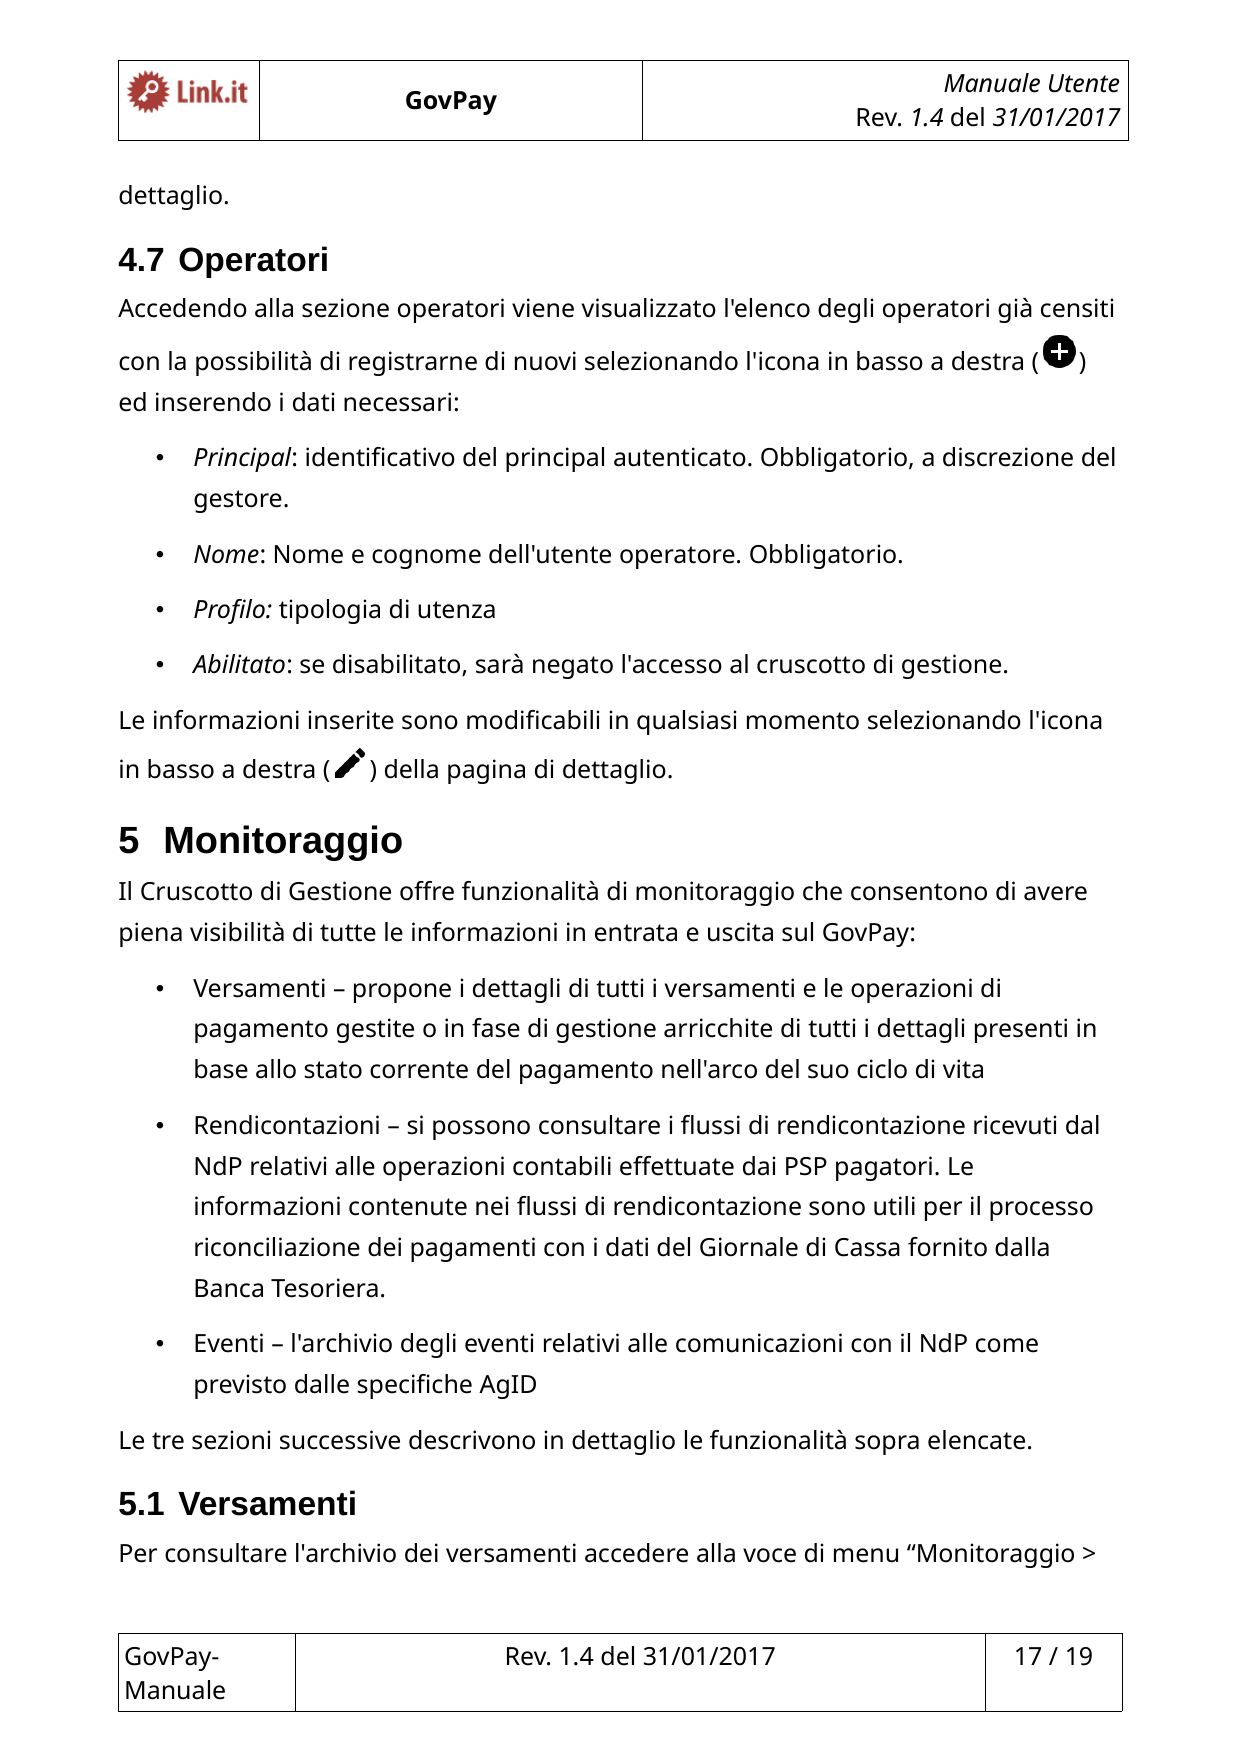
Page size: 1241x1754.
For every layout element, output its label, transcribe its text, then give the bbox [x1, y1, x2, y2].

list Profilo: tipologia di utenza [156, 592, 1122, 626]
text Per consultare l'archivio dei versamenti accedere alla voce di menu “Monitoraggio > [118, 1535, 1122, 1569]
list Rendicontazioni – si possono consultare i flussi di rendicontazione ricevuti dal NdP relativi alle operazioni contabili effettuate dai PSP pagatori. Le informazioni contenute nei flussi di rendicontazione sono utili per il processo riconciliazione dei pagamenti con i dati del Giornale di Cassa fornito dalla Banca Tesoriera. [156, 1107, 1122, 1305]
picture [123, 65, 254, 119]
subtitle Monitoraggio [118, 818, 1122, 862]
text Accedendo alla sezione operatori viene visualizzato l'elenco degli operatori già censiti con la possibilità di registrarne di nuovi selezionando l'icona in basso a destra () ed inserendo i dati necessari: [118, 291, 1122, 419]
picture [330, 743, 370, 783]
subtitle Versamenti [118, 1484, 1122, 1523]
list Eventi – l'archivio degli eventi relativi alle comunicazioni con il NdP come previsto dalle specifiche AgID [156, 1326, 1122, 1401]
text Il Cruscotto di Gestione offre funzionalità di monitoraggio che consentono di avere piena visibilità di tutte le informazioni in entrata e uscita sul GovPay: [118, 874, 1122, 949]
list Principal: identificativo del principal autenticato. Obbligatorio, a discrezione del gestore. [156, 440, 1122, 515]
picture [1039, 331, 1079, 371]
text Le tre sezioni successive descrivono in dettaglio le funzionalità sopra elencate. [118, 1422, 1122, 1456]
list Abilitato: se disabilitato, sarà negato l'accesso al cruscotto di gestione. [156, 647, 1122, 681]
subtitle Operatori [118, 239, 1122, 278]
list Versamenti – propone i dettagli di tutti i versamenti e le operazioni di pagamento gestite o in fase di gestione arricchite di tutti i dettagli presenti in base allo stato corrente del pagamento nell'arco del suo ciclo di vita [156, 970, 1122, 1086]
list Nome: Nome e cognome dell'utente operatore. Obbligatorio. [156, 536, 1122, 570]
text Le informazioni inserite sono modificabili in qualsiasi momento selezionando l'icona in basso a destra () della pagina di dettaglio. [118, 702, 1122, 786]
text dettaglio. [118, 178, 1122, 212]
